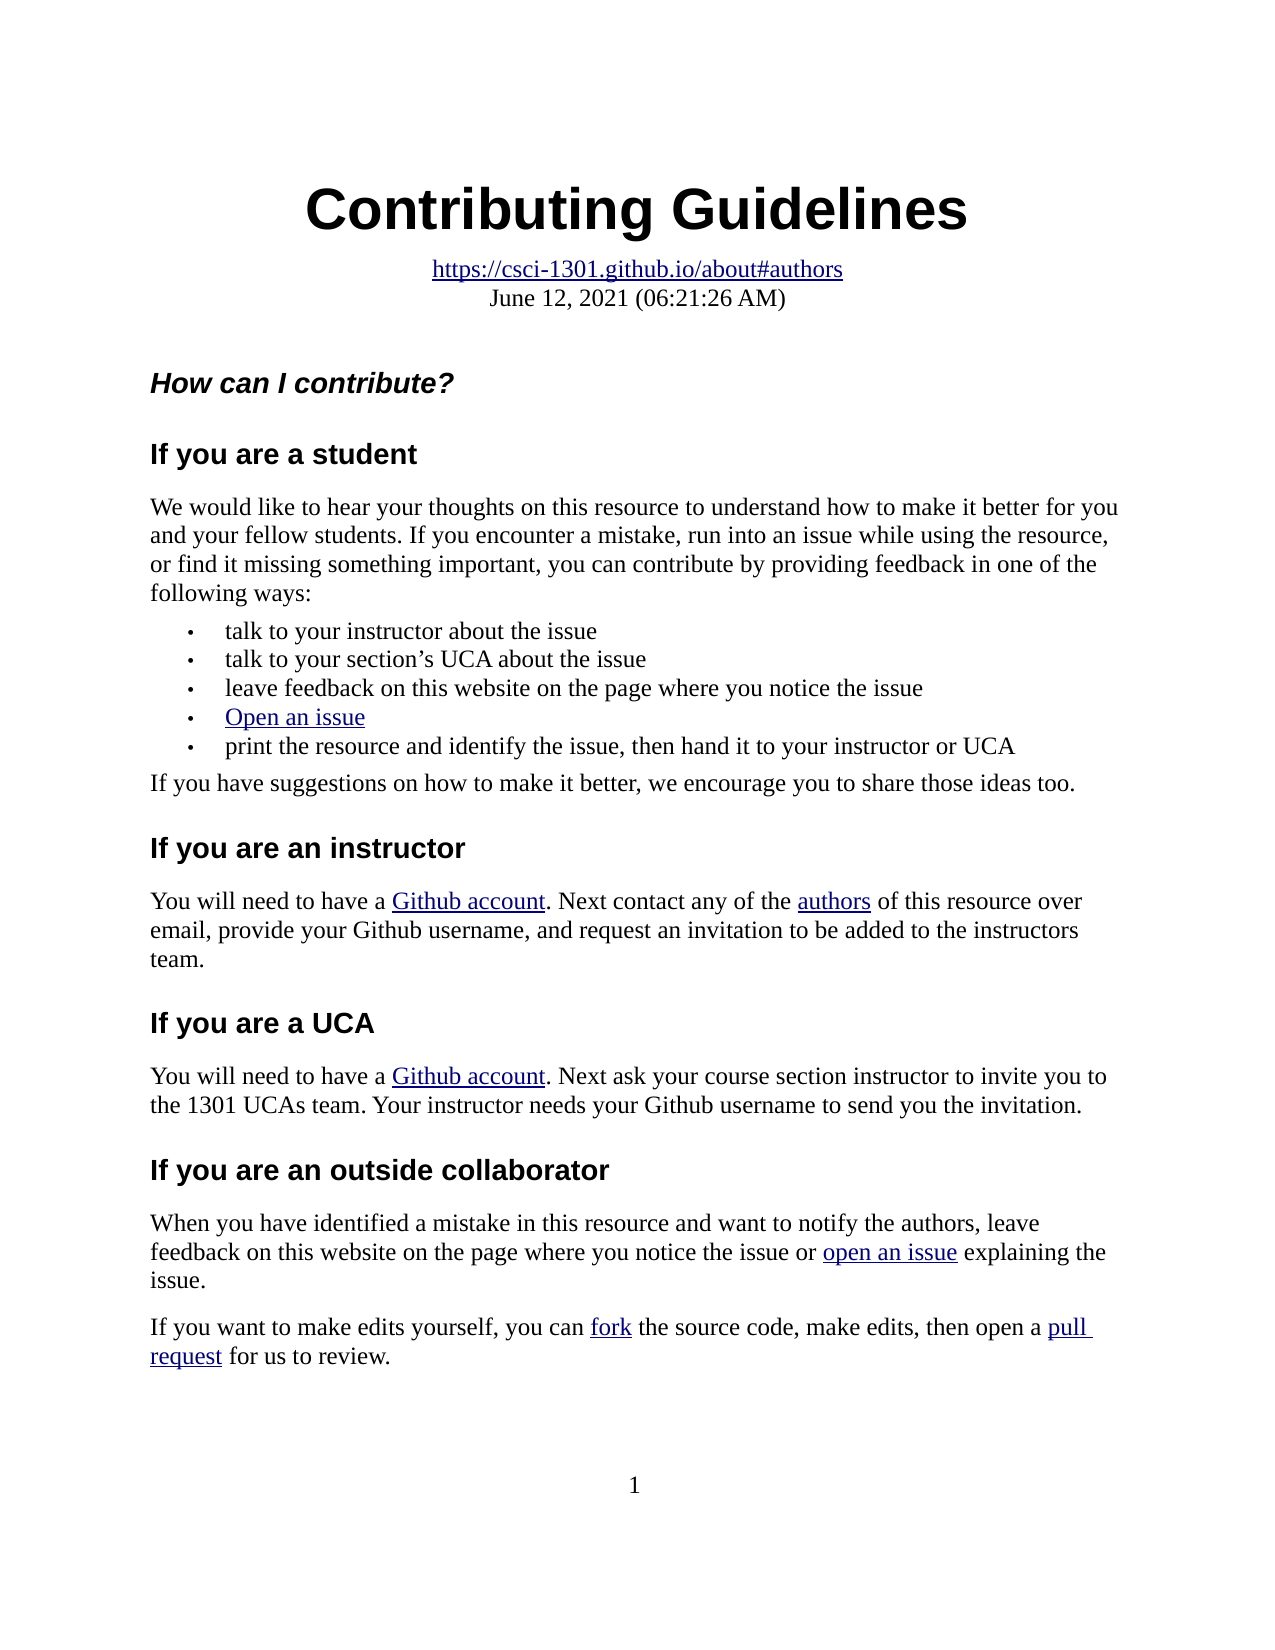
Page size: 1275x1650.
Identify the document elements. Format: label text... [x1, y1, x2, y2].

list leave feedback on this website on the page where you notice the issue [187, 673, 1125, 702]
text If you have suggestions on how to make it better, we encourage you to share those ideas too. [150, 768, 1125, 797]
subtitle If you are a UCA [150, 1006, 1125, 1040]
list print the resource and identify the issue, then hand it to your instructor or UCA [187, 731, 1125, 759]
subtitle If you are an outside collaborator [150, 1153, 1125, 1186]
title Contributing Guidelines [150, 175, 1125, 242]
text If you want to make edits yourself, you can fork the source code, make edits, then open a pull request for us to review. [150, 1312, 1125, 1369]
text We would like to hear your thoughts on this resource to understand how to make it better for you and your fellow students. If you encounter a mistake, run into an issue while using the resource, or find it missing something important, you can contribute by providing feedback in one of the following ways: [150, 492, 1125, 607]
text You will need to have a Github account. Next ask your course section instructor to invite you to the 1301 UCAs team. Your instructor needs your Github username to send you the invitation. [150, 1061, 1125, 1119]
subtitle If you are a student [150, 437, 1125, 470]
list talk to your section’s UCA about the issue [187, 644, 1125, 673]
text When you have identified a mistake in this resource and want to notify the authors, leave feedback on this website on the page where you notice the issue or open an issue explaining the issue. [150, 1208, 1125, 1294]
text https://csci-1301.github.io/about#authors [150, 254, 1125, 283]
list talk to your instructor about the issue [187, 616, 1125, 644]
text June 12, 2021 (06:21:26 AM) [150, 283, 1125, 312]
text You will need to have a Github account. Next contact any of the authors of this resource over email, provide your Github username, and request an invitation to be added to the instructors team. [150, 886, 1125, 972]
list Open an issue [187, 702, 1125, 731]
subtitle How can I contribute? [150, 366, 1125, 399]
subtitle If you are an instructor [150, 831, 1125, 865]
